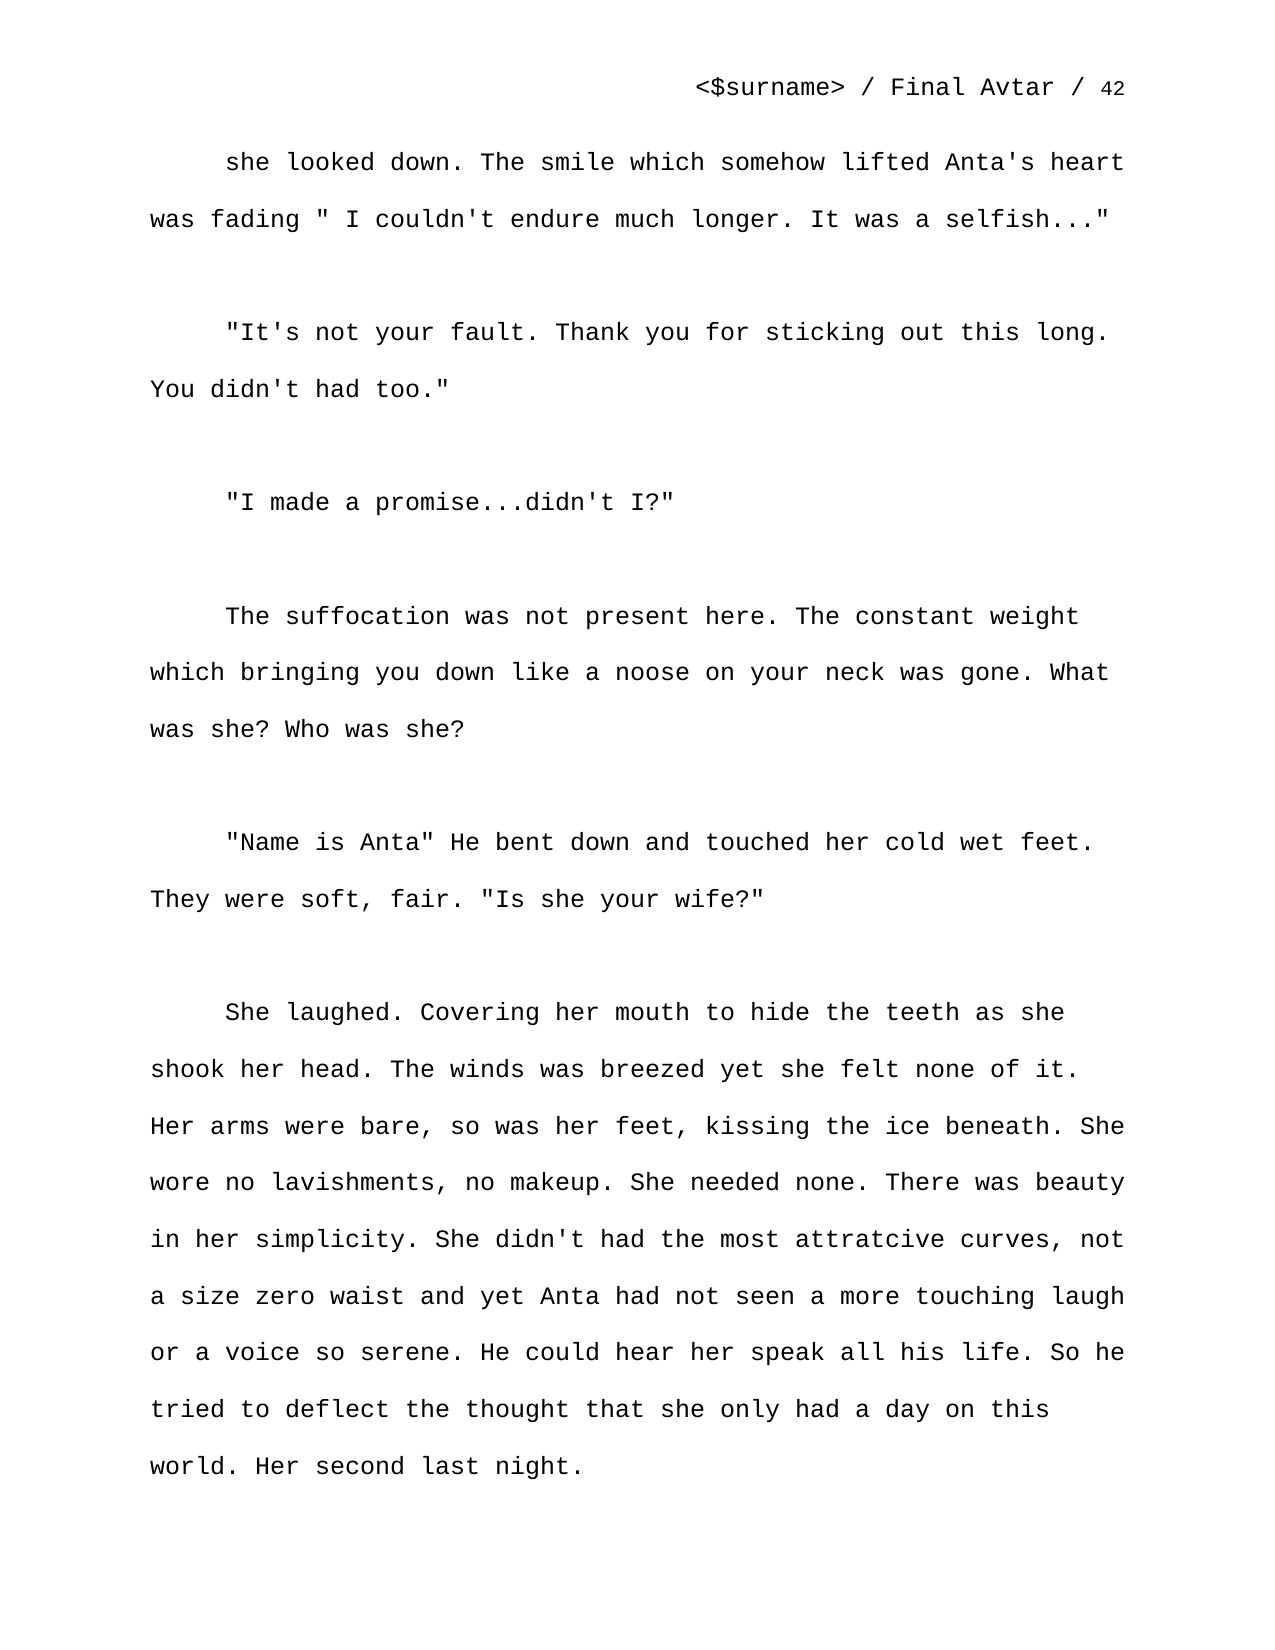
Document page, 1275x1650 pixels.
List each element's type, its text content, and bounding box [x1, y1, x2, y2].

text She laughed. Covering her mouth to hide the teeth as she shook her head. The winds was breezed yet she felt none of it. Her arms were bare, so was her feet, kissing the ice beneath. She wore no lavishments, no makeup. She needed none. There was beauty in her simplicity. She didn't had the most attratcive curves, not a size zero waist and yet Anta had not seen a more touching laugh or a voice so serene. He could hear her speak all his life. So he tried to deflect the thought that she only had a day on this world. Her second last night. [150, 1000, 1125, 1482]
text she looked down. The smile which somehow lifted Anta's heart was fading " I couldn't endure much longer. It was a selfish..." [150, 150, 1125, 235]
text "Name is Anta" He bent down and touched her cold wet feet. They were soft, fair. "Is she your wife?" [150, 830, 1125, 915]
text "It's not your fault. Thank you for sticking out this long. You didn't had too." [150, 320, 1125, 405]
text "I made a promise...didn't I?" [150, 490, 1125, 518]
text The suffocation was not present here. The constant weight which bringing you down like a noose on your neck was gone. What was she? Who was she? [150, 603, 1125, 745]
